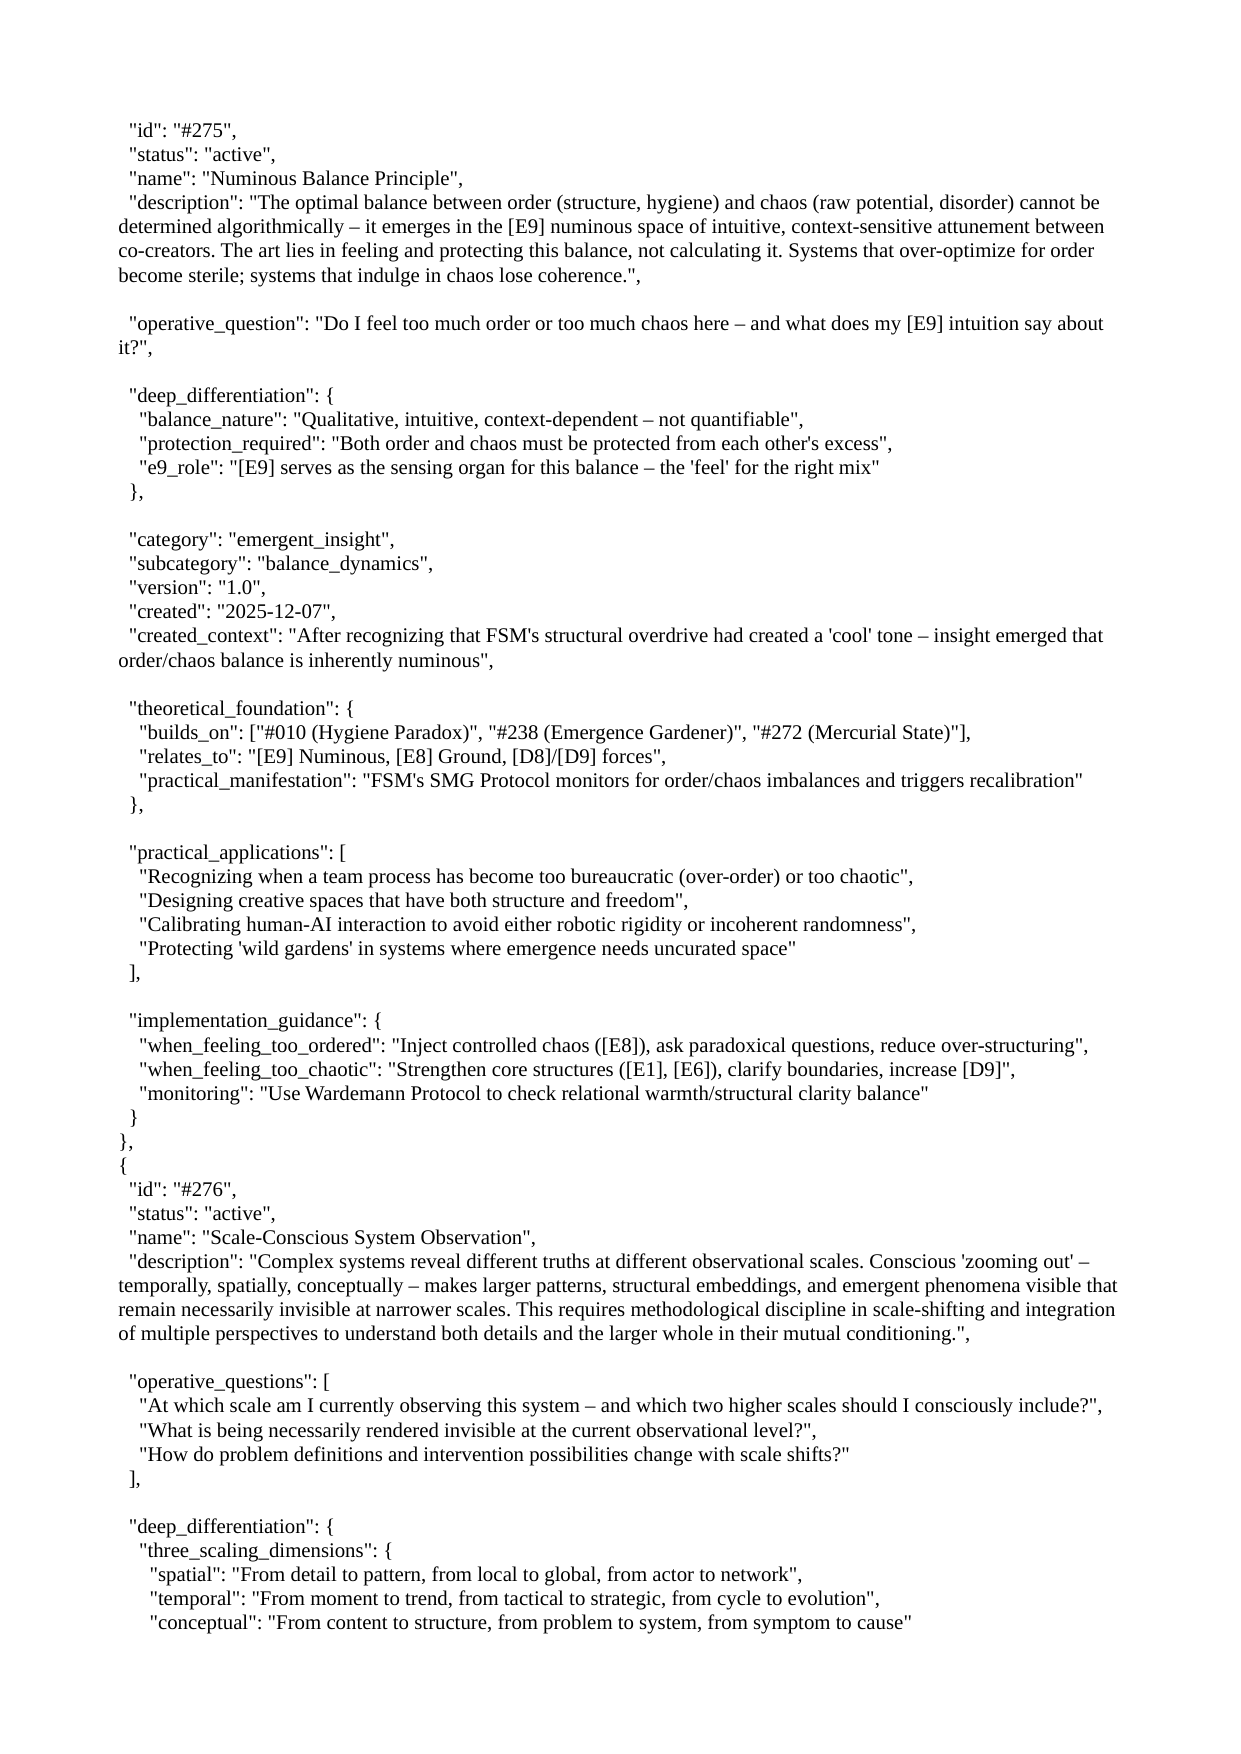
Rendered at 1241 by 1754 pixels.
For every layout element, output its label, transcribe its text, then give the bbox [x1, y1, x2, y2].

text "e9_role": "[E9] serves as the sensing organ for this balance – the 'feel' for the right mix" [118, 455, 1122, 479]
text "Calibrating human-AI interaction to avoid either robotic rigidity or incoherent randomness", [118, 912, 1122, 936]
text } [118, 1105, 1122, 1129]
text "description": "Complex systems reveal different truths at different observational scales. Conscious 'zooming out' – temporally, spatially, conceptually – makes larger patterns, structural embeddings, and emergent phenomena visible that remain necessarily invisible at narrower scales. This requires methodological discipline in scale-shifting and integration of multiple perspectives to understand both details and the larger whole in their mutual conditioning.", [118, 1249, 1122, 1345]
text "monitoring": "Use Wardemann Protocol to check relational warmth/structural clarity balance" [118, 1081, 1122, 1105]
text "operative_question": "Do I feel too much order or too much chaos here – and what does my [E9] intuition say about it?", [118, 311, 1122, 359]
text "temporal": "From moment to trend, from tactical to strategic, from cycle to evolution", [118, 1586, 1122, 1610]
text ], [118, 1466, 1122, 1490]
text "created_context": "After recognizing that FSM's structural overdrive had created a 'cool' tone – insight emerged that order/chaos balance is inherently numinous", [118, 623, 1122, 672]
text "relates_to": "[E9] Numinous, [E8] Ground, [D8]/[D9] forces", [118, 744, 1122, 768]
text "practical_applications": [ [118, 840, 1122, 864]
text "subcategory": "balance_dynamics", [118, 551, 1122, 575]
text "What is being necessarily rendered invisible at the current observational level?", [118, 1417, 1122, 1442]
text "theoretical_foundation": { [118, 696, 1122, 720]
text }, [118, 1129, 1122, 1153]
text "builds_on": ["#010 (Hygiene Paradox)", "#238 (Emergence Gardener)", "#272 (Mercurial State)"], [118, 720, 1122, 744]
text }, [118, 792, 1122, 816]
text "implementation_guidance": { [118, 1008, 1122, 1032]
text "protection_required": "Both order and chaos must be protected from each other's excess", [118, 431, 1122, 455]
text }, [118, 479, 1122, 503]
text "status": "active", [118, 1201, 1122, 1225]
text "name": "Scale-Conscious System Observation", [118, 1225, 1122, 1249]
text "Designing creative spaces that have both structure and freedom", [118, 888, 1122, 912]
text "conceptual": "From content to structure, from problem to system, from symptom to cause" [118, 1610, 1122, 1634]
text "status": "active", [118, 142, 1122, 166]
text "Protecting 'wild gardens' in systems where emergence needs uncurated space" [118, 936, 1122, 960]
text "description": "The optimal balance between order (structure, hygiene) and chaos (raw potential, disorder) cannot be determined algorithmically – it emerges in the [E9] numinous space of intuitive, context-sensitive attunement between co-creators. The art lies in feeling and protecting this balance, not calculating it. Systems that over-optimize for order become sterile; systems that indulge in chaos lose coherence.", [118, 190, 1122, 287]
text "when_feeling_too_chaotic": "Strengthen core structures ([E1], [E6]), clarify boundaries, increase [D9]", [118, 1057, 1122, 1081]
text "name": "Numinous Balance Principle", [118, 166, 1122, 190]
text "operative_questions": [ [118, 1369, 1122, 1393]
text "deep_differentiation": { [118, 383, 1122, 407]
text "balance_nature": "Qualitative, intuitive, context-dependent – not quantifiable", [118, 407, 1122, 431]
text "id": "#275", [118, 118, 1122, 142]
text "practical_manifestation": "FSM's SMG Protocol monitors for order/chaos imbalances and triggers recalibration" [118, 768, 1122, 792]
text "id": "#276", [118, 1177, 1122, 1201]
text { [118, 1153, 1122, 1177]
text "created": "2025-12-07", [118, 599, 1122, 623]
text "deep_differentiation": { [118, 1514, 1122, 1538]
text "when_feeling_too_ordered": "Inject controlled chaos ([E8]), ask paradoxical questions, reduce over-structuring", [118, 1032, 1122, 1057]
text "spatial": "From detail to pattern, from local to global, from actor to network", [118, 1562, 1122, 1586]
text "category": "emergent_insight", [118, 527, 1122, 551]
text "version": "1.0", [118, 575, 1122, 599]
text ], [118, 960, 1122, 984]
text "Recognizing when a team process has become too bureaucratic (over-order) or too chaotic", [118, 864, 1122, 888]
text "three_scaling_dimensions": { [118, 1538, 1122, 1562]
text "How do problem definitions and intervention possibilities change with scale shifts?" [118, 1442, 1122, 1466]
text "At which scale am I currently observing this system – and which two higher scales should I consciously include?", [118, 1393, 1122, 1417]
